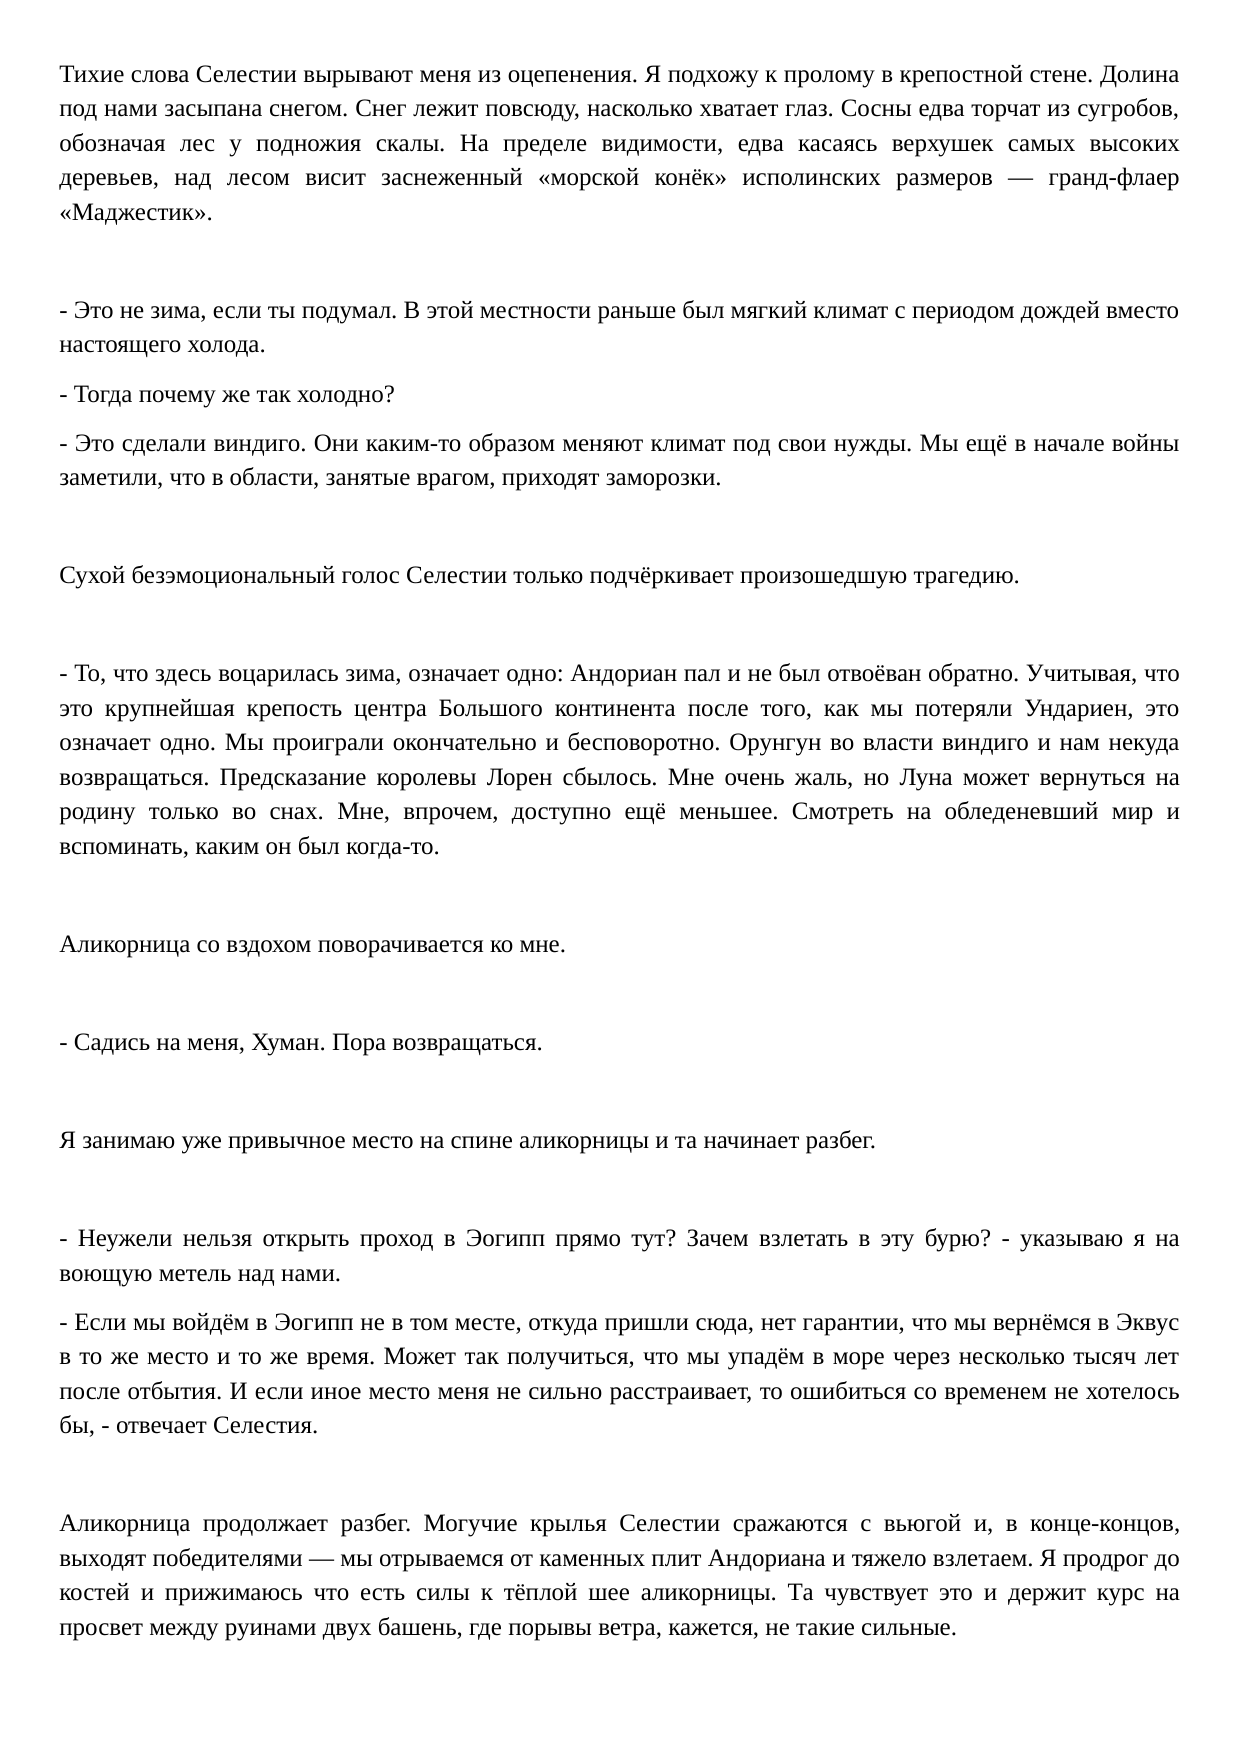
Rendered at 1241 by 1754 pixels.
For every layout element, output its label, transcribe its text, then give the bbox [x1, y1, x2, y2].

text - Это не зима, если ты подумал. В этой местности раньше был мягкий климат с периодом дождей вместо настоящего холода. [59, 295, 1181, 358]
text - Если мы войдём в Эогипп не в том месте, откуда пришли сюда, нет гарантии, что мы вернёмся в Эквус в то же место и то же время. Может так получиться, что мы упадём в море через несколько тысяч лет после отбытия. И если иное место меня не сильно расстраивает, то ошибиться со временем не хотелось бы, - отвечает Селестия. [59, 1307, 1181, 1439]
text - Это сделали виндиго. Они каким-то образом меняют климат под свои нужды. Мы ещё в начале войны заметили, что в области, занятые врагом, приходят заморозки. [59, 428, 1181, 491]
text Я занимаю уже привычное место на спине аликорницы и та начинает разбег. [59, 1125, 1181, 1154]
text - То, что здесь воцарилась зима, означает одно: Андориан пал и не был отвоёван обратно. Учитывая, что это крупнейшая крепость центра Большого континента после того, как мы потеряли Ундариен, это означает одно. Мы проиграли окончательно и бесповоротно. Орунгун во власти виндиго и нам некуда возвращаться. Предсказание королевы Лорен сбылось. Мне очень жаль, но Луна может вернуться на родину только во снах. Мне, впрочем, доступно ещё меньшее. Смотреть на обледеневший мир и вспоминать, каким он был когда-то. [59, 658, 1181, 859]
text Аликорница со вздохом поворачивается ко мне. [59, 929, 1181, 958]
text - Тогда почему же так холодно? [59, 379, 1181, 407]
text Аликорница продолжает разбег. Могучие крылья Селестии сражаются с вьюгой и, в конце-концов, выходят победителями — мы отрываемся от каменных плит Андориана и тяжело взлетаем. Я продрог до костей и прижимаюсь что есть силы к тёплой шее аликорницы. Та чувствует это и держит курс на просвет между руинами двух башень, где порывы ветра, кажется, не такие сильные. [59, 1508, 1181, 1641]
text Тихие слова Селестии вырывают меня из оцепенения. Я подхожу к пролому в крепостной стене. Долина под нами засыпана снегом. Снег лежит повсюду, насколько хватает глаз. Сосны едва торчат из сугробов, обозначая лес у подножия скалы. На пределе видимости, едва касаясь верхушек самых высоких деревьев, над лесом висит заснеженный «морской конёк» исполинских размеров — гранд-флаер «Маджестик». [59, 59, 1181, 226]
text - Неужели нельзя открыть проход в Эогипп прямо тут? Зачем взлетать в эту бурю? - указываю я на воющую метель над нами. [59, 1223, 1181, 1287]
text - Садись на меня, Хуман. Пора возвращаться. [59, 1027, 1181, 1056]
text Сухой безэмоциональный голос Селестии только подчёркивает произошедшую трагедию. [59, 560, 1181, 589]
